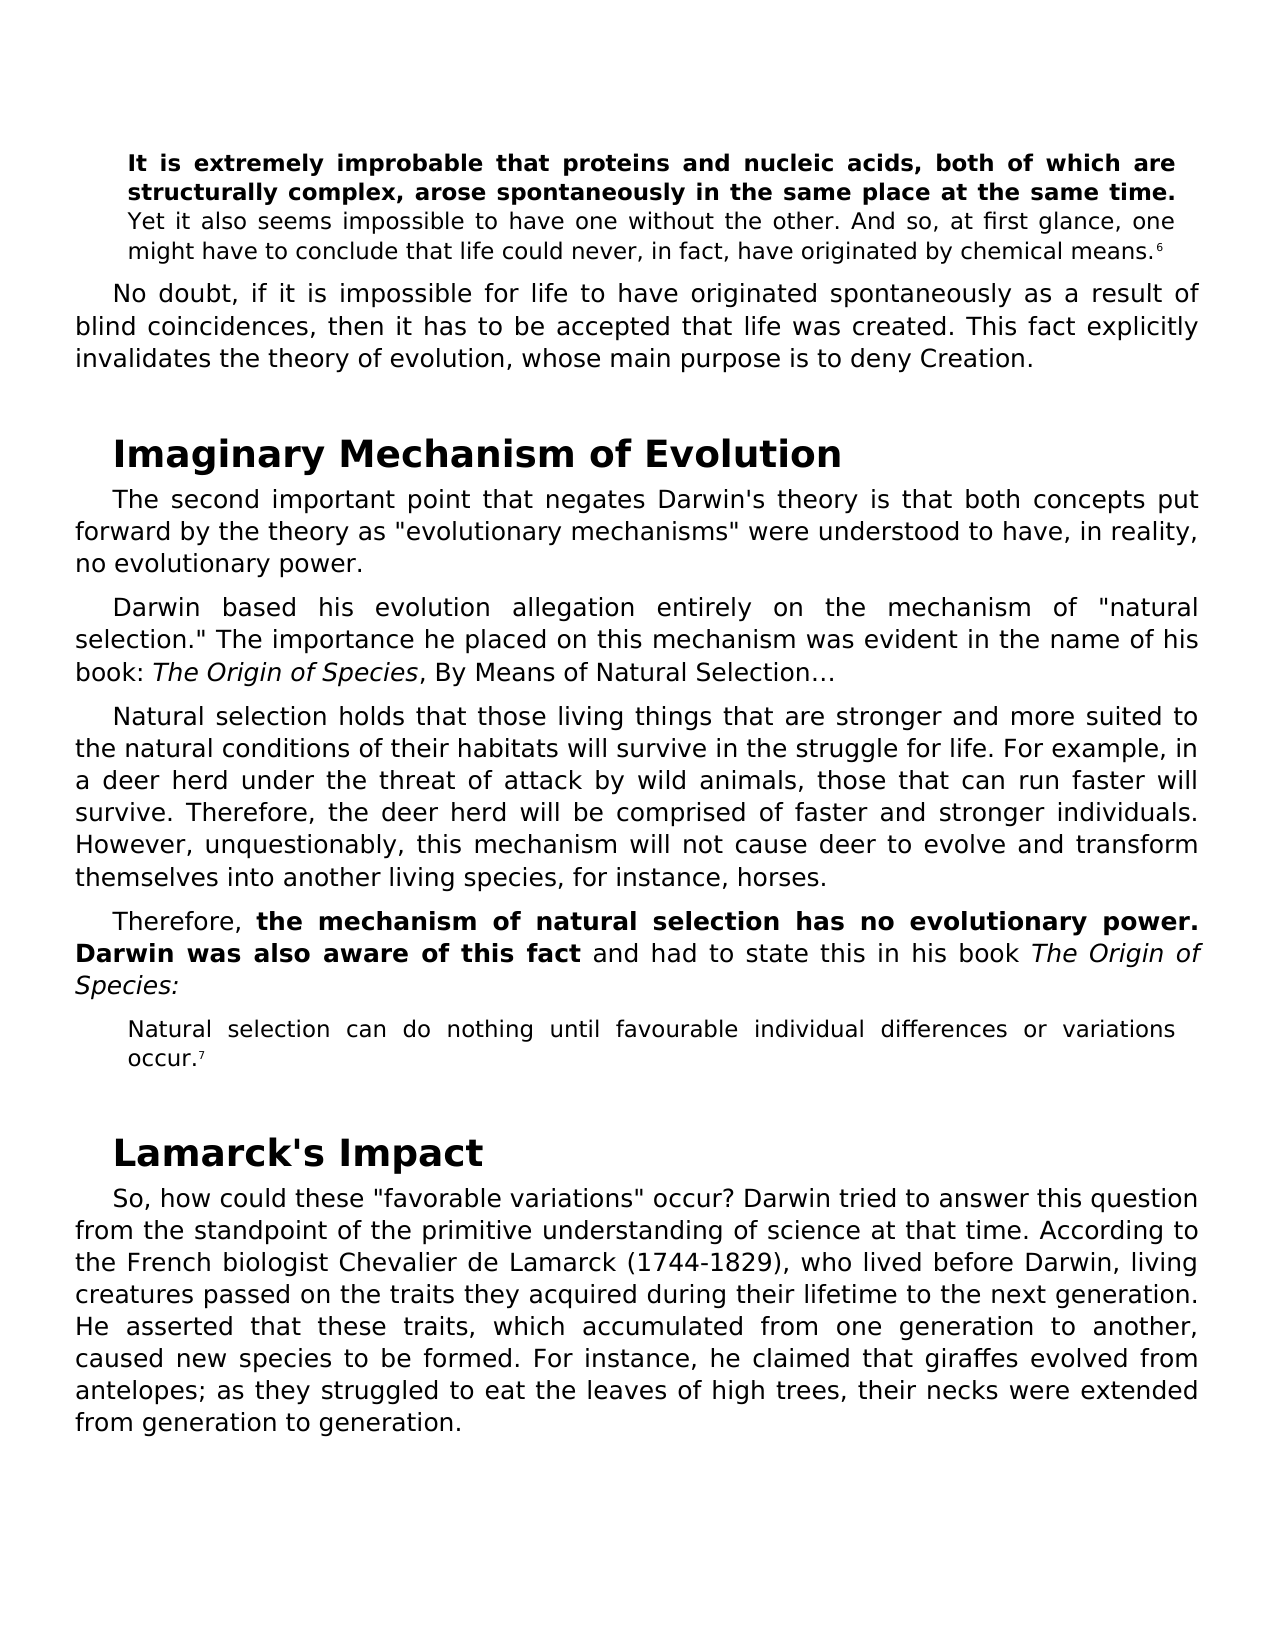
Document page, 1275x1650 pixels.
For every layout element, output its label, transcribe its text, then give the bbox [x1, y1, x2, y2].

subtitle Lamarck's Impact [75, 1132, 1200, 1175]
text Therefore, the mechanism of natural selection has no evolutionary power. Darwin was also aware of this fact and had to state this in his book The Origin of Species: [75, 907, 1200, 1001]
text It is extremely improbable that proteins and nucleic acids, both of which are structurally complex, arose spontaneously in the same place at the same time. Yet it also seems impossible to have one without the other. And so, at first glance, one might have to conclude that life could never, in fact, have originated by chemical means.6 [127, 150, 1177, 264]
text Natural selection can do nothing until favourable individual differences or variations occur.7 [127, 1016, 1177, 1072]
text So, how could these "favorable variations" occur? Darwin tried to answer this question from the standpoint of the primitive understanding of science at that time. According to the French biologist Chevalier de Lamarck (1744-1829), who lived before Darwin, living creatures passed on the traits they acquired during their lifetime to the next generation. He asserted that these traits, which accumulated from one generation to another, caused new species to be formed. For instance, he claimed that giraffes evolved from antelopes; as they struggled to eat the leaves of high trees, their necks were extended from generation to generation. [75, 1184, 1200, 1437]
text Darwin based his evolution allegation entirely on the mechanism of "natural selection." The importance he placed on this mechanism was evident in the name of his book: The Origin of Species, By Means of Natural Selection… [75, 594, 1200, 687]
text No doubt, if it is impossible for life to have originated spontaneously as a result of blind coincidences, then it has to be accepted that life was created. This fact explicitly invalidates the theory of evolution, whose main purpose is to deny Creation. [75, 279, 1200, 373]
subtitle Imaginary Mechanism of Evolution [75, 433, 1200, 477]
text The second important point that negates Darwin's theory is that both concepts put forward by the theory as "evolutionary mechanisms" were understood to have, in reality, no evolutionary power. [75, 485, 1200, 578]
text Natural selection holds that those living things that are stronger and more suited to the natural conditions of their habitats will survive in the struggle for life. For example, in a deer herd under the threat of attack by wild animals, those that can run faster will survive. Therefore, the deer herd will be comprised of faster and stronger individuals. However, unquestionably, this mechanism will not cause deer to evolve and transform themselves into another living species, for instance, horses. [75, 702, 1200, 892]
